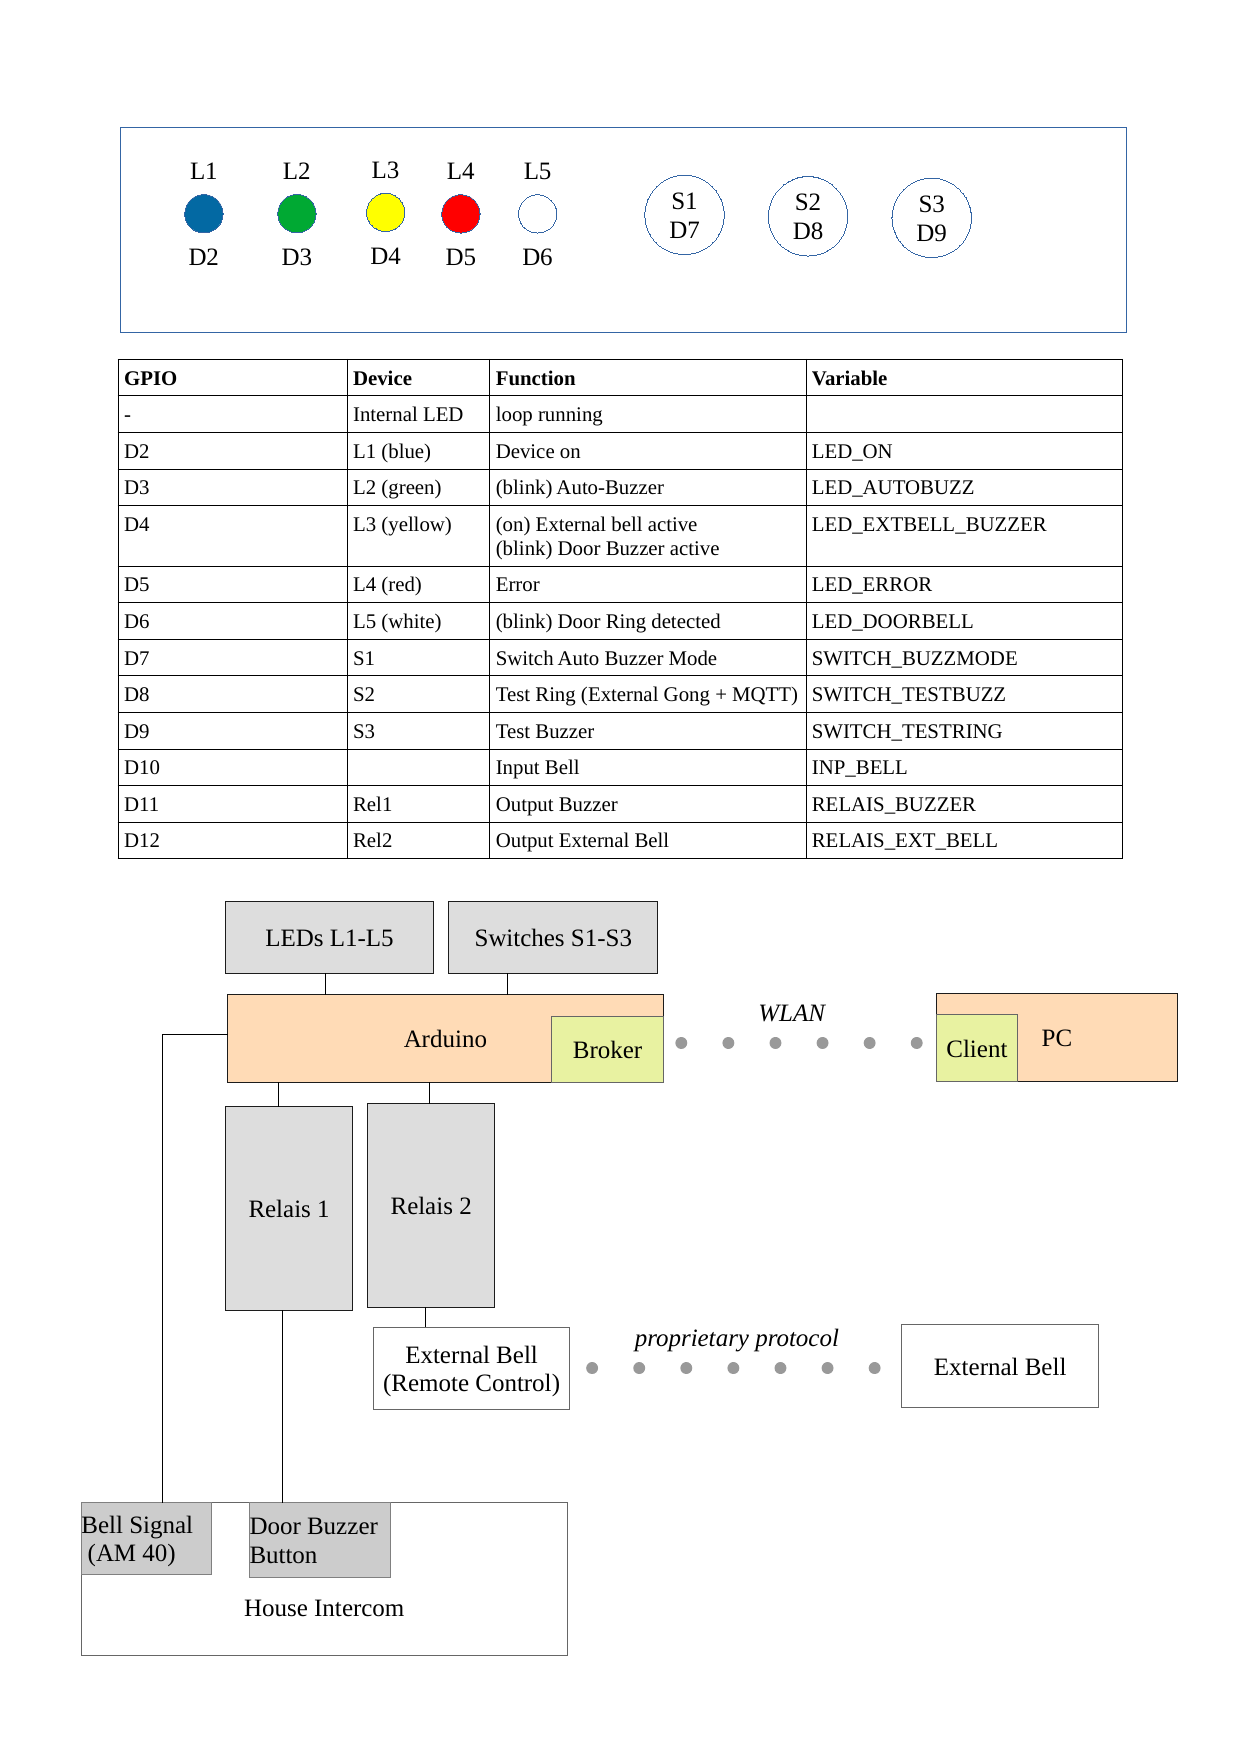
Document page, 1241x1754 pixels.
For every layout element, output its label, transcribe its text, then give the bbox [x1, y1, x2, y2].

table_cell D11 [119, 786, 347, 822]
table_cell (on) External bell active (blink) Door Buzzer active [490, 506, 806, 566]
table_cell SWITCH_TESTRING [807, 713, 1122, 748]
table_cell (blink) Door Ring detected [490, 603, 806, 639]
table_cell Output Buzzer [490, 786, 806, 822]
table_cell RELAIS_EXT_BELL [807, 823, 1122, 858]
table_cell S2 [348, 676, 489, 712]
table_cell [807, 396, 1122, 432]
table_cell D8 [119, 676, 347, 712]
table_cell [348, 750, 489, 785]
table_cell D3 [119, 470, 347, 505]
table_cell S3 [348, 713, 489, 748]
table_cell L3 (yellow) [348, 506, 489, 566]
table_cell Input Bell [490, 750, 806, 785]
table_cell RELAIS_BUZZER [807, 786, 1122, 822]
table_cell L2 (green) [348, 470, 489, 505]
table_cell Rel2 [348, 823, 489, 858]
table_cell LED_EXTBELL_BUZZER [807, 506, 1122, 566]
table_cell LED_ON [807, 433, 1122, 468]
table_cell LED_ERROR [807, 567, 1122, 602]
table_cell Output External Bell [490, 823, 806, 858]
table_cell Test Ring (External Gong + MQTT) [490, 676, 806, 712]
table_header GPIO [119, 360, 347, 395]
table_cell L4 (red) [348, 567, 489, 602]
table_cell SWITCH_TESTBUZZ [807, 676, 1122, 712]
table_cell D2 [119, 433, 347, 468]
table_cell L1 (blue) [348, 433, 489, 468]
table_cell D4 [119, 506, 347, 566]
table_cell LED_DOORBELL [807, 603, 1122, 639]
table_cell S1 [348, 640, 489, 675]
table_cell SWITCH_BUZZMODE [807, 640, 1122, 675]
table_cell Internal LED [348, 396, 489, 432]
table_cell Error [490, 567, 806, 602]
table_cell D7 [119, 640, 347, 675]
table_cell loop running [490, 396, 806, 432]
table_cell D5 [119, 567, 347, 602]
table_cell - [119, 396, 347, 432]
table_cell LED_AUTOBUZZ [807, 470, 1122, 505]
table_cell (blink) Auto-Buzzer [490, 470, 806, 505]
table_cell Rel1 [348, 786, 489, 822]
table_cell D10 [119, 750, 347, 785]
table_cell D12 [119, 823, 347, 858]
table_header Device [348, 360, 489, 395]
table_cell Test Buzzer [490, 713, 806, 748]
table_cell INP_BELL [807, 750, 1122, 785]
table_cell L5 (white) [348, 603, 489, 639]
table_cell D9 [119, 713, 347, 748]
table_cell Switch Auto Buzzer Mode [490, 640, 806, 675]
table_cell D6 [119, 603, 347, 639]
table_header Function [490, 360, 806, 395]
table_header Variable [807, 360, 1122, 395]
table_cell Device on [490, 433, 806, 468]
